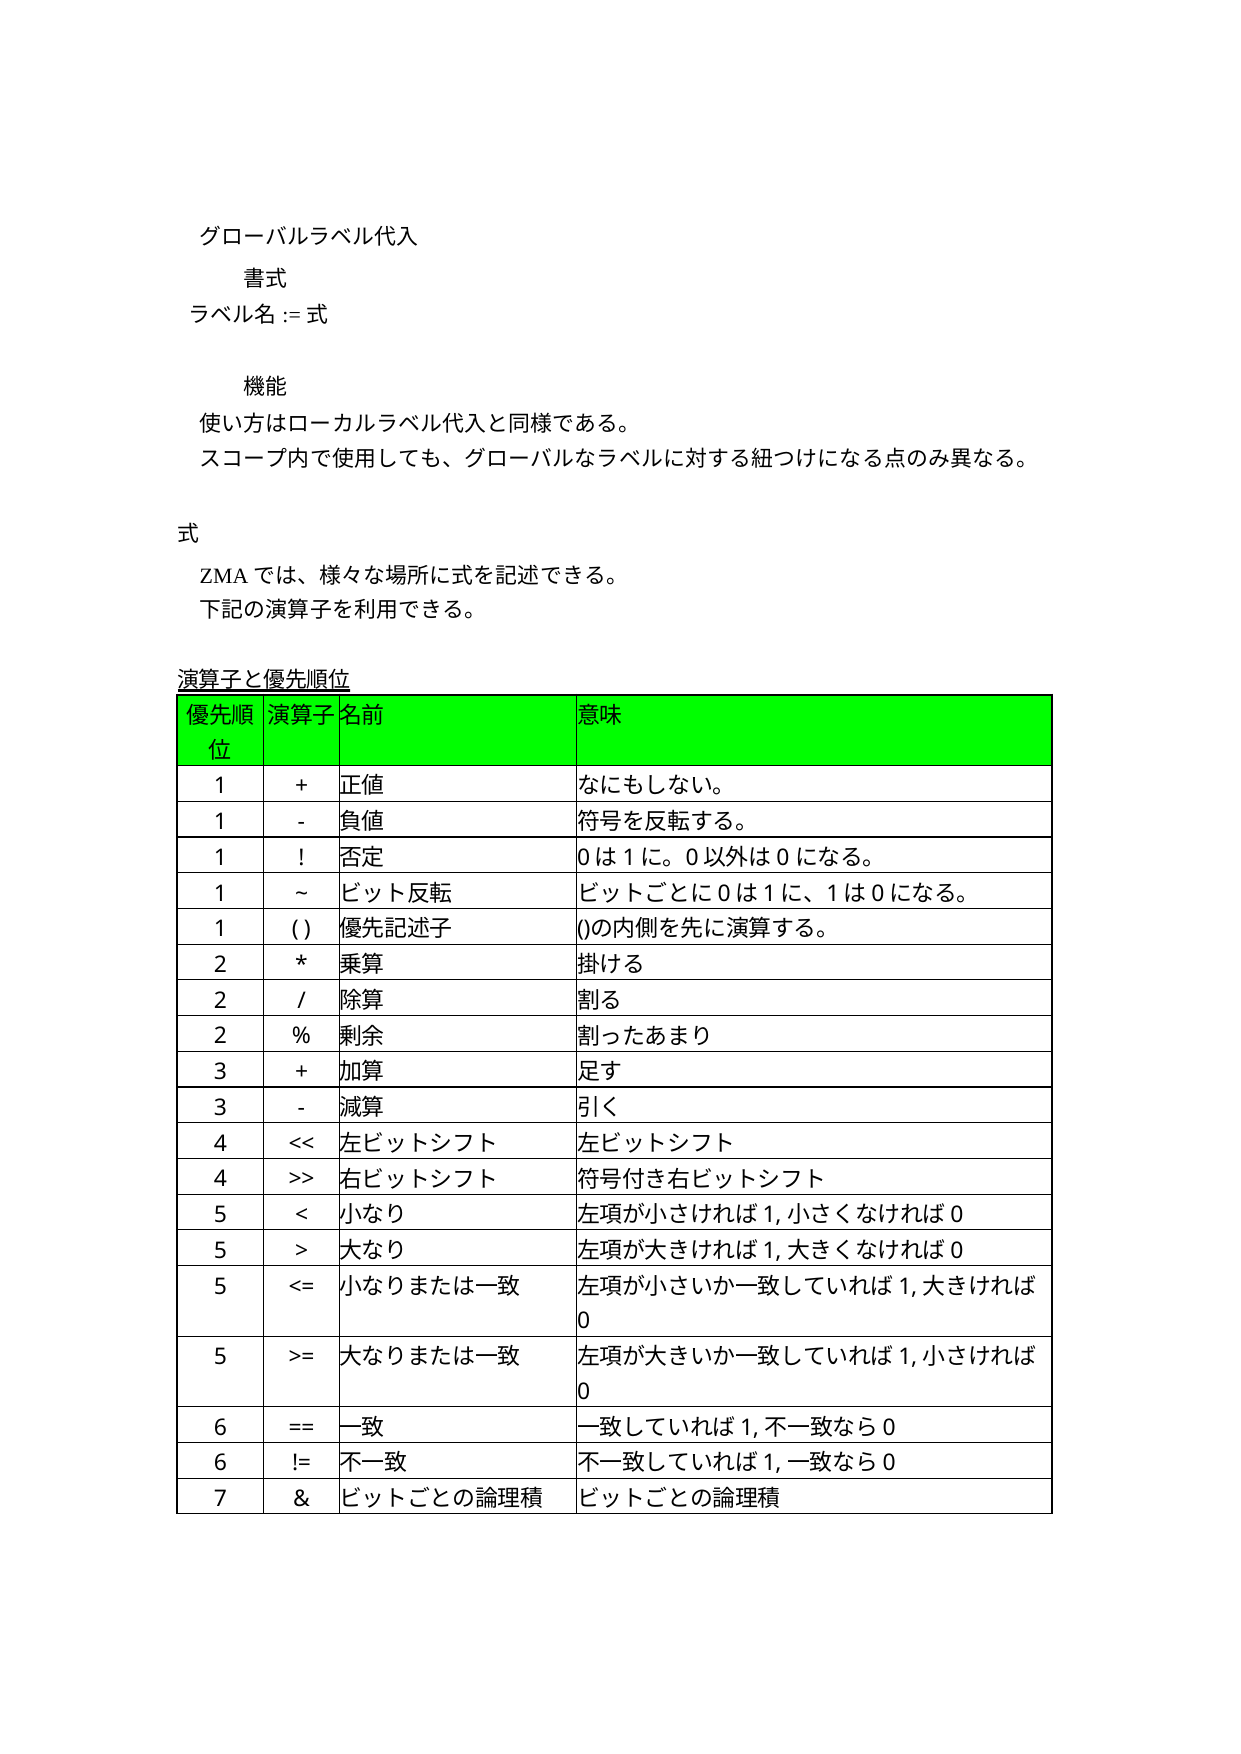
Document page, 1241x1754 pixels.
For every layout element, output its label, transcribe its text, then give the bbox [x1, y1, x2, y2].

text 下記の演算子を利用できる。 [177, 589, 1063, 624]
table_cell 符号を反転する。 [577, 802, 1051, 836]
table_cell 2 [178, 945, 263, 979]
table_cell 不一致していれば1, 一致なら0 [577, 1443, 1051, 1477]
text 演算子と優先順位 [177, 659, 1063, 693]
table_cell 5 [178, 1230, 263, 1265]
table_cell 1 [178, 838, 263, 872]
table_cell 引く [577, 1088, 1051, 1122]
text グローバルラベル代入 [199, 216, 1063, 251]
table_cell 1 [178, 909, 263, 943]
table_cell 6 [178, 1407, 263, 1442]
table_cell ビットごとの論理積 [340, 1479, 576, 1513]
table_cell * [264, 945, 339, 979]
table_cell ビットごとの論理積 [577, 1479, 1051, 1513]
table_header 意味 [577, 696, 1051, 765]
text 機能 [243, 366, 1063, 401]
table_cell 0は 1に。0以外は 0 になる。 [577, 838, 1051, 872]
table_cell 2 [178, 1016, 263, 1051]
table_cell 掛ける [577, 945, 1051, 979]
table_header 優先順位 [178, 696, 263, 765]
table_cell 3 [178, 1052, 263, 1086]
table_cell == [264, 1407, 339, 1442]
table_cell 一致していれば1, 不一致なら0 [577, 1407, 1051, 1442]
table_cell 大なりまたは一致 [340, 1337, 576, 1406]
table_cell 1 [178, 766, 263, 801]
table_cell 2 [178, 980, 263, 1015]
text 書式 [243, 257, 1063, 292]
table_cell >= [264, 1337, 339, 1406]
table_cell + [264, 1052, 339, 1086]
table_cell 1 [178, 873, 263, 908]
table_cell & [264, 1479, 339, 1513]
table_cell 減算 [340, 1088, 576, 1122]
table_cell 左ビットシフト [340, 1123, 576, 1158]
table_cell ビットごとに 0は1に、1は0になる。 [577, 873, 1051, 908]
table_cell 4 [178, 1159, 263, 1194]
table_cell 5 [178, 1195, 263, 1229]
text 式 [177, 513, 1063, 548]
table_cell << [264, 1123, 339, 1158]
table_cell 不一致 [340, 1443, 576, 1477]
table_cell 1 [178, 802, 263, 836]
table_cell ( ) [264, 909, 339, 943]
table_cell 右ビットシフト [340, 1159, 576, 1194]
table_cell > [264, 1230, 339, 1265]
text スコープ内で使用しても、グローバルなラベルに対する紐つけになる点のみ異なる。 [177, 437, 1063, 472]
text 使い方はローカルラベル代入と同様である。 [177, 403, 1063, 437]
table_cell 乗算 [340, 945, 576, 979]
table_cell なにもしない。 [577, 766, 1051, 801]
table_cell ()の内側を先に演算する。 [577, 909, 1051, 943]
table_cell - [264, 1088, 339, 1122]
table_header 名前 [340, 696, 576, 765]
table_cell 剰余 [340, 1016, 576, 1051]
table_cell / [264, 980, 339, 1015]
table_cell ! [264, 838, 339, 872]
table_cell ~ [264, 873, 339, 908]
table_cell 6 [178, 1443, 263, 1477]
table_cell 7 [178, 1479, 263, 1513]
table_cell 割る [577, 980, 1051, 1015]
table_cell 正値 [340, 766, 576, 801]
table_cell ビット反転 [340, 873, 576, 908]
table_cell 符号付き右ビットシフト [577, 1159, 1051, 1194]
table_header 演算子 [264, 696, 339, 765]
text ZMAでは、様々な場所に式を記述できる。 [177, 555, 1063, 589]
table_cell 否定 [340, 838, 576, 872]
table_cell 負値 [340, 802, 576, 836]
table_cell 左項が小さいか一致していれば1, 大きければ0 [577, 1266, 1051, 1336]
table_cell - [264, 802, 339, 836]
table_cell != [264, 1443, 339, 1477]
table_cell 一致 [340, 1407, 576, 1442]
text ラベル名 := 式 [177, 294, 1063, 329]
table_cell + [264, 766, 339, 801]
table_cell 5 [178, 1266, 263, 1336]
table_cell 小なりまたは一致 [340, 1266, 576, 1336]
table_cell 左ビットシフト [577, 1123, 1051, 1158]
table_cell 5 [178, 1337, 263, 1406]
table_cell 加算 [340, 1052, 576, 1086]
table_cell 除算 [340, 980, 576, 1015]
table_cell 3 [178, 1088, 263, 1122]
table_cell >> [264, 1159, 339, 1194]
table_cell % [264, 1016, 339, 1051]
table_cell 左項が大きければ1, 大きくなければ0 [577, 1230, 1051, 1265]
table_cell 足す [577, 1052, 1051, 1086]
table_cell 大なり [340, 1230, 576, 1265]
table_cell < [264, 1195, 339, 1229]
table_cell 4 [178, 1123, 263, 1158]
table_cell 優先記述子 [340, 909, 576, 943]
table_cell 小なり [340, 1195, 576, 1229]
table_cell 割ったあまり [577, 1016, 1051, 1051]
table_cell 左項が大きいか一致していれば1, 小さければ0 [577, 1337, 1051, 1406]
table_cell <= [264, 1266, 339, 1336]
table_cell 左項が小さければ1, 小さくなければ0 [577, 1195, 1051, 1229]
